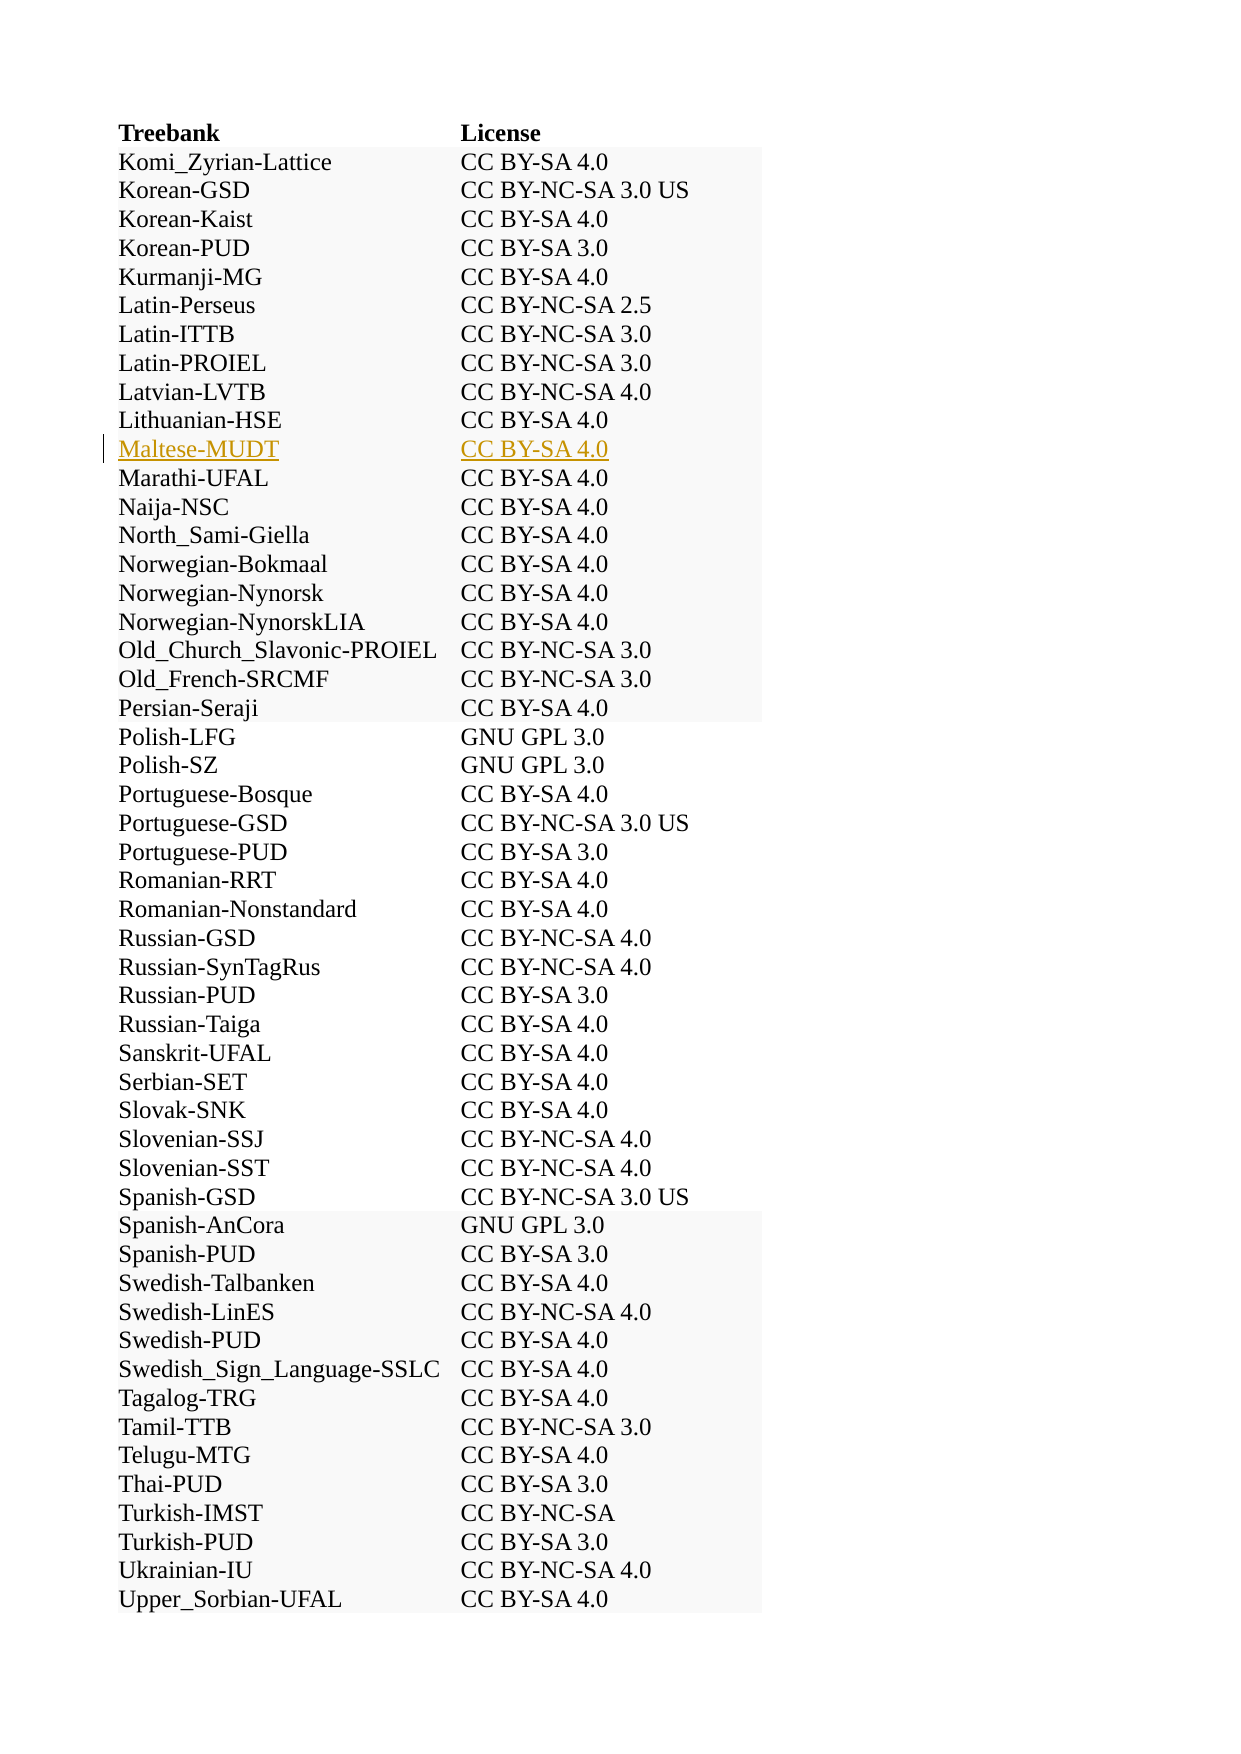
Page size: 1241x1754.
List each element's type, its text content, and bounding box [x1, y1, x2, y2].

table_cell Persian-Seraji [118, 693, 460, 722]
table_cell CC BY-SA 4.0 [460, 1383, 762, 1412]
table_cell CC BY-NC-SA 3.0 [460, 348, 762, 377]
table_cell CC BY-SA 4.0 [460, 1326, 762, 1354]
table_cell CC BY-SA 3.0 [460, 1527, 762, 1556]
table_cell CC BY-NC-SA [460, 1498, 762, 1527]
table_cell CC BY-SA 4.0 [460, 1584, 762, 1613]
table_cell CC BY-NC-SA 3.0 US [460, 176, 762, 204]
table_cell CC BY-SA 4.0 [460, 406, 762, 434]
table_cell CC BY-SA 4.0 [460, 578, 762, 607]
table_cell CC BY-NC-SA 4.0 [460, 1124, 762, 1153]
table_cell CC BY-SA 3.0 [460, 1469, 762, 1498]
table_cell Lithuanian-HSE [118, 406, 460, 434]
table_cell Polish-SZ [118, 751, 460, 779]
table_cell CC BY-SA 4.0 [460, 1096, 762, 1124]
table_cell Komi_Zyrian-Lattice [118, 147, 460, 176]
table_cell Portuguese-Bosque [118, 779, 460, 808]
table_cell CC BY-NC-SA 3.0 [460, 1412, 762, 1441]
table_cell Tamil-TTB [118, 1412, 460, 1441]
table_cell CC BY-SA 4.0 [460, 1268, 762, 1297]
table_cell GNU GPL 3.0 [460, 722, 762, 751]
table_cell Polish-LFG [118, 722, 460, 751]
table_cell CC BY-SA 3.0 [460, 837, 762, 866]
table_cell North_Sami-Giella [118, 521, 460, 549]
table_cell Portuguese-GSD [118, 808, 460, 837]
table_cell CC BY-NC-SA 4.0 [460, 1153, 762, 1182]
table_cell Turkish-PUD [118, 1527, 460, 1556]
table_cell CC BY-SA 4.0 [460, 262, 762, 291]
table_cell CC BY-NC-SA 3.0 [460, 664, 762, 693]
table_cell Norwegian-NynorskLIA [118, 607, 460, 636]
table_cell CC BY-SA 4.0 [460, 492, 762, 521]
table_cell GNU GPL 3.0 [460, 1211, 762, 1239]
table_cell CC BY-SA 4.0 [460, 693, 762, 722]
table_cell Upper_Sorbian-UFAL [118, 1584, 460, 1613]
table_cell Russian-PUD [118, 981, 460, 1009]
table_cell Swedish-PUD [118, 1326, 460, 1354]
table_cell Portuguese-PUD [118, 837, 460, 866]
table_cell Ukrainian-IU [118, 1556, 460, 1584]
table_cell Latin-Perseus [118, 291, 460, 319]
table_cell CC BY-SA 4.0 [460, 1441, 762, 1469]
table_cell CC BY-NC-SA 3.0 US [460, 808, 762, 837]
table_cell CC BY-SA 4.0 [460, 607, 762, 636]
table_cell Romanian-RRT [118, 866, 460, 894]
table_cell CC BY-SA 4.0 [460, 866, 762, 894]
table_cell Latin-PROIEL [118, 348, 460, 377]
table_cell Turkish-IMST [118, 1498, 460, 1527]
table_cell Korean-PUD [118, 233, 460, 262]
table_cell CC BY-NC-SA 4.0 [460, 952, 762, 981]
table_cell Telugu-MTG [118, 1441, 460, 1469]
table_cell Slovak-SNK [118, 1096, 460, 1124]
table_cell CC BY-SA 3.0 [460, 981, 762, 1009]
table_header Treebank [118, 118, 460, 147]
table_cell CC BY-SA 4.0 [460, 1009, 762, 1038]
table_cell CC BY-SA 4.0 [460, 779, 762, 808]
table_cell CC BY-NC-SA 3.0 [460, 319, 762, 348]
table_cell Thai-PUD [118, 1469, 460, 1498]
table_cell Spanish-PUD [118, 1239, 460, 1268]
table_cell Maltese-MUDT [118, 434, 460, 463]
table_cell GNU GPL 3.0 [460, 751, 762, 779]
table_cell Norwegian-Bokmaal [118, 549, 460, 578]
table_cell CC BY-SA 4.0 [460, 204, 762, 233]
table_cell Kurmanji-MG [118, 262, 460, 291]
table_cell CC BY-SA 3.0 [460, 1239, 762, 1268]
table_cell Spanish-GSD [118, 1182, 460, 1211]
table_cell Sanskrit-UFAL [118, 1038, 460, 1067]
table_cell Russian-SynTagRus [118, 952, 460, 981]
table_cell Swedish-LinES [118, 1297, 460, 1326]
table_cell Slovenian-SST [118, 1153, 460, 1182]
table_cell CC BY-NC-SA 4.0 [460, 1297, 762, 1326]
table_cell Russian-Taiga [118, 1009, 460, 1038]
table_cell CC BY-NC-SA 4.0 [460, 1556, 762, 1584]
table_cell Swedish-Talbanken [118, 1268, 460, 1297]
table_cell CC BY-SA 4.0 [460, 147, 762, 176]
table_cell CC BY-SA 4.0 [460, 1038, 762, 1067]
table_cell CC BY-SA 4.0 [460, 894, 762, 923]
table_cell Latvian-LVTB [118, 377, 460, 406]
table_cell Tagalog-TRG [118, 1383, 460, 1412]
table_cell Latin-ITTB [118, 319, 460, 348]
table_cell CC BY-SA 4.0 [460, 434, 762, 463]
table_cell CC BY-NC-SA 4.0 [460, 923, 762, 952]
table_cell Russian-GSD [118, 923, 460, 952]
table_cell Serbian-SET [118, 1067, 460, 1096]
table_cell Old_French-SRCMF [118, 664, 460, 693]
table_cell Naija-NSC [118, 492, 460, 521]
table_cell CC BY-SA 4.0 [460, 463, 762, 492]
table_cell CC BY-NC-SA 3.0 US [460, 1182, 762, 1211]
table_cell CC BY-SA 4.0 [460, 1354, 762, 1383]
table_cell Marathi-UFAL [118, 463, 460, 492]
table_cell CC BY-NC-SA 3.0 [460, 636, 762, 664]
table_cell Romanian-Nonstandard [118, 894, 460, 923]
table_cell CC BY-SA 3.0 [460, 233, 762, 262]
table_header License [460, 118, 762, 147]
table_cell CC BY-NC-SA 4.0 [460, 377, 762, 406]
table_cell Korean-Kaist [118, 204, 460, 233]
table_cell Old_Church_Slavonic-PROIEL [118, 636, 460, 664]
table_cell Slovenian-SSJ [118, 1124, 460, 1153]
table_cell CC BY-NC-SA 2.5 [460, 291, 762, 319]
table_cell Norwegian-Nynorsk [118, 578, 460, 607]
table_cell Korean-GSD [118, 176, 460, 204]
table_cell CC BY-SA 4.0 [460, 521, 762, 549]
table_cell CC BY-SA 4.0 [460, 1067, 762, 1096]
table_cell CC BY-SA 4.0 [460, 549, 762, 578]
table_cell Swedish_Sign_Language-SSLC [118, 1354, 460, 1383]
table_cell Spanish-AnCora [118, 1211, 460, 1239]
